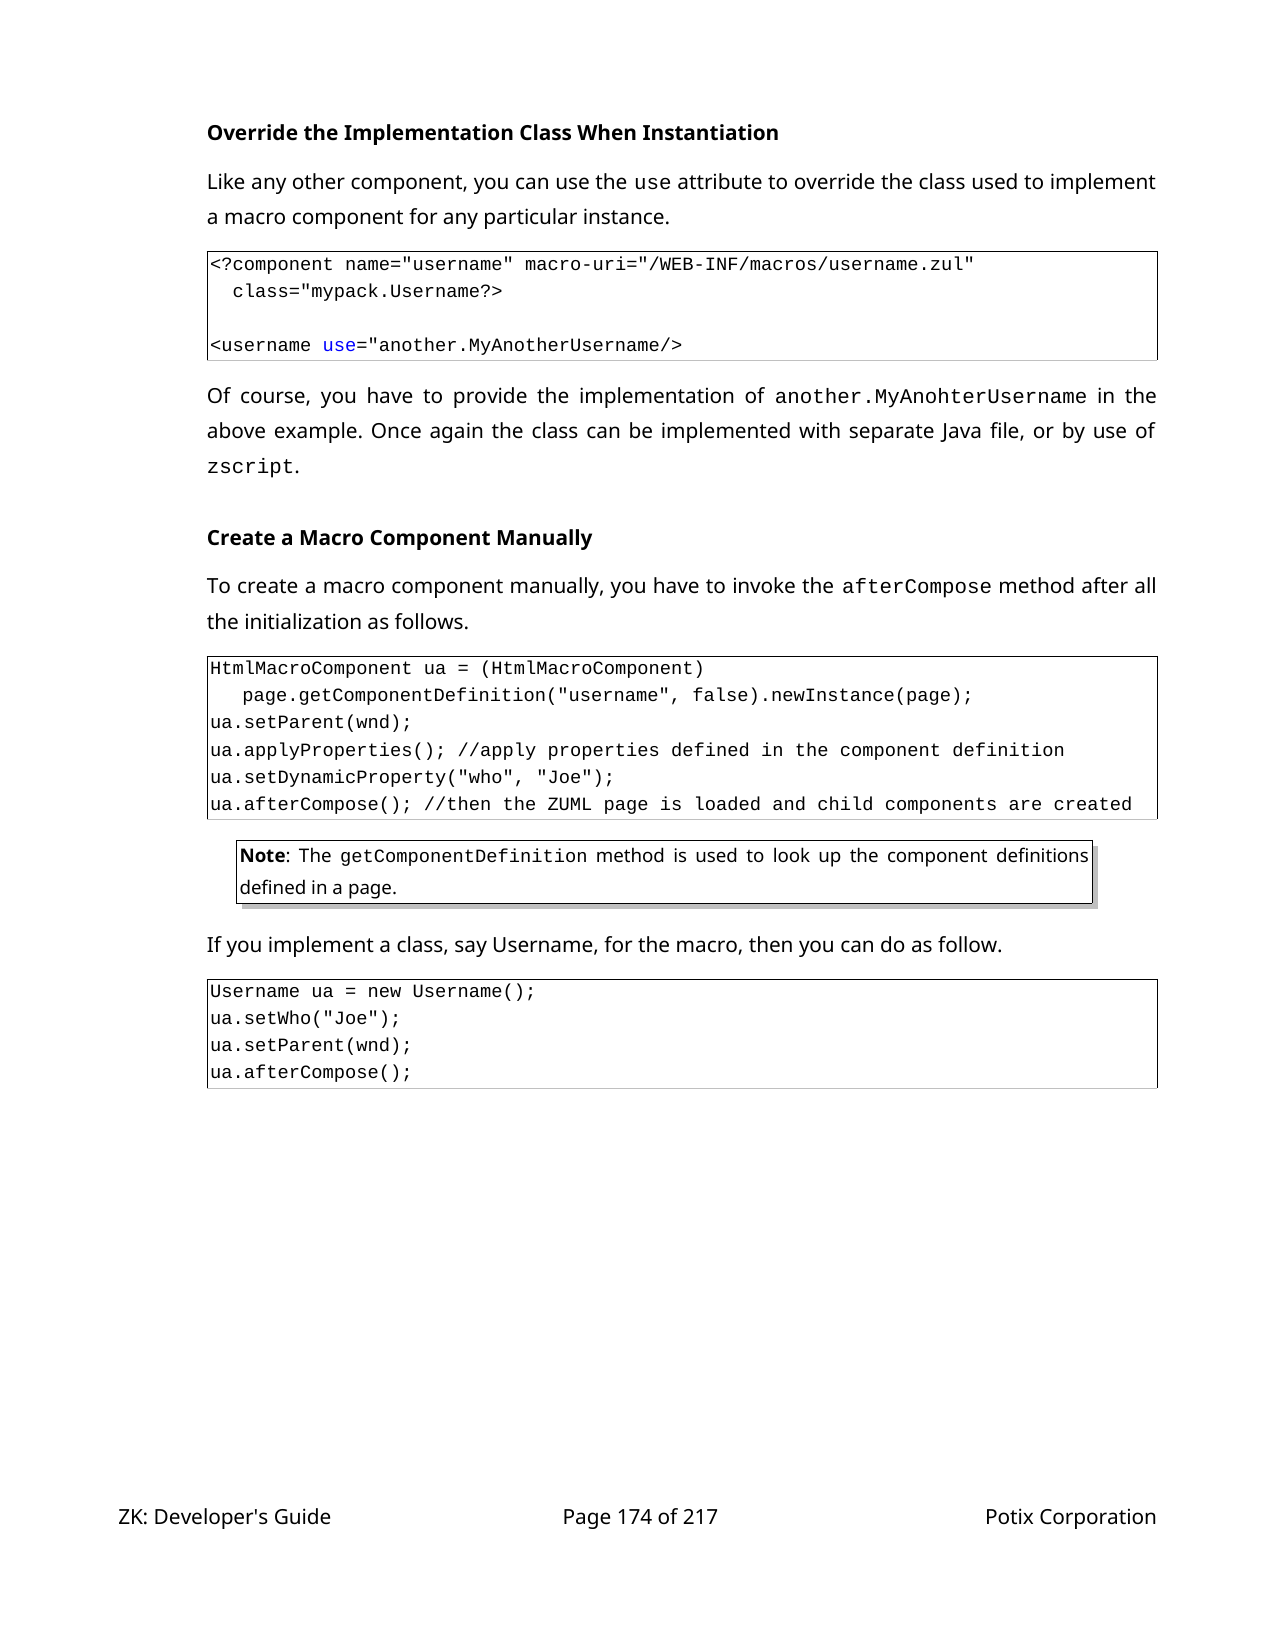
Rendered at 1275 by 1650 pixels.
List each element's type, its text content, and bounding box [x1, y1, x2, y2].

text ua.setParent(wnd); [208, 1033, 1157, 1057]
text class="mypack.Username?> [208, 278, 1157, 303]
text HtmlMacroComponent ua = (HtmlMacroComponent) [208, 657, 1157, 680]
text ua.setDynamicProperty("who", "Joe"); [208, 764, 1157, 789]
text Note: The getComponentDefinition method is used to look up the component definitions defined in a page. [237, 841, 1092, 903]
text If you implement a class, say Username, for the macro, then you can do as follow. [207, 930, 1157, 958]
text page.getComponentDefinition("username", false).newInstance(page); [208, 683, 1157, 707]
text ua.applyProperties(); //apply properties defined in the component definition [208, 737, 1157, 762]
text Username ua = new Username(); [208, 980, 1157, 1003]
text Of course, you have to provide the implementation of another.MyAnohterUsername in the above example. Once again the class can be implemented with separate Java file, or by use of zscript. [207, 381, 1157, 480]
text ua.setWho("Joe"); [208, 1006, 1157, 1030]
subtitle Create a Macro Component Manually [207, 523, 1157, 551]
text To create a macro component manually, you have to invoke the afterCompose method after all the initialization as follows. [207, 571, 1157, 635]
text <username use="another.MyAnotherUsername/> [208, 333, 1157, 360]
text ua.afterCompose(); //then the ZUML page is loaded and child components are created [208, 792, 1157, 819]
text <?component name="username" macro-uri="/WEB-INF/macros/username.zul" [208, 252, 1157, 276]
text Like any other component, you can use the use attribute to override the class used to implement a macro component for any particular instance. [207, 167, 1157, 231]
text ua.setParent(wnd); [208, 710, 1157, 734]
text ua.afterCompose(); [208, 1060, 1157, 1088]
subtitle Override the Implementation Class When Instantiation [207, 118, 1157, 146]
